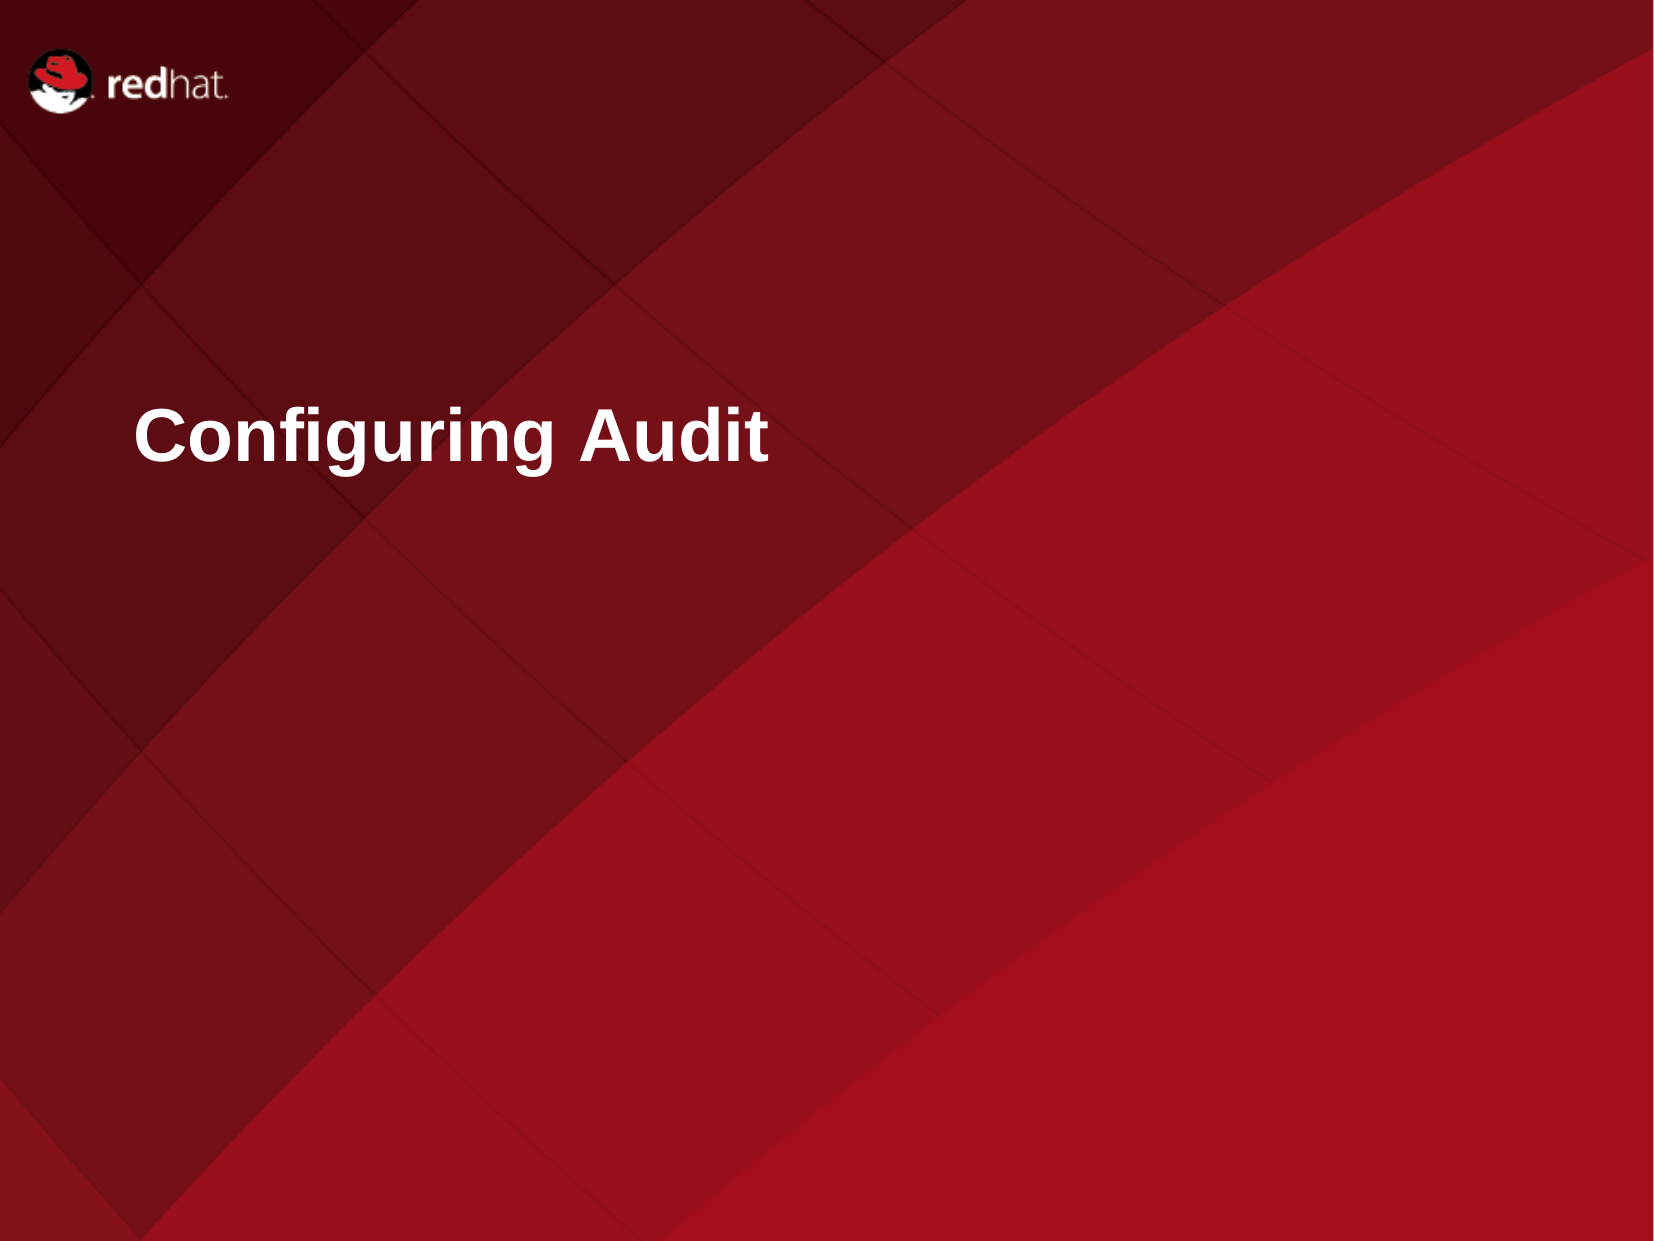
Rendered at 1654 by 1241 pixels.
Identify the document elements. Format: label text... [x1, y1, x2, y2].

text_box Configuring Audit [133, 225, 1560, 887]
picture [0, 0, 1654, 1241]
